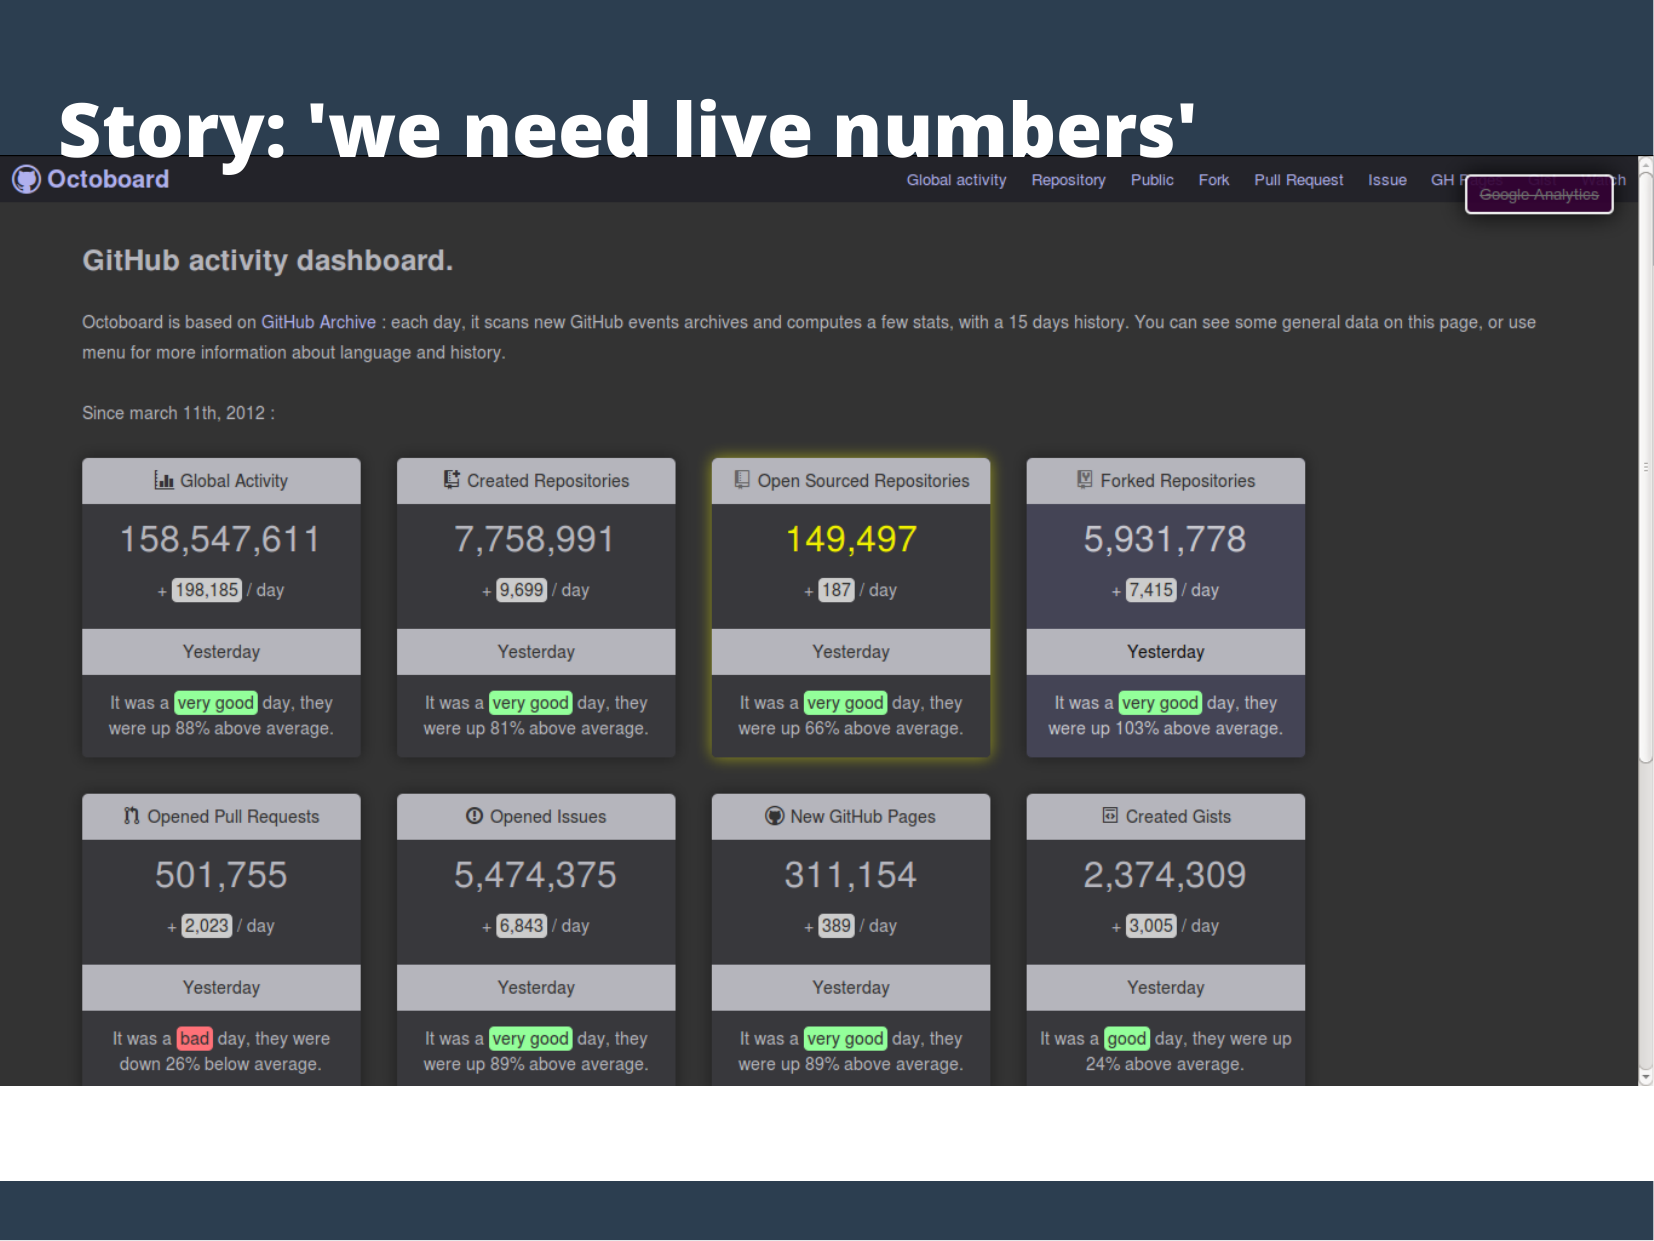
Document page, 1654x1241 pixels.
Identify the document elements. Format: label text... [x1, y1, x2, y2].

picture [0, 155, 1654, 1086]
title Story: 'we need live numbers' [59, 49, 1595, 207]
